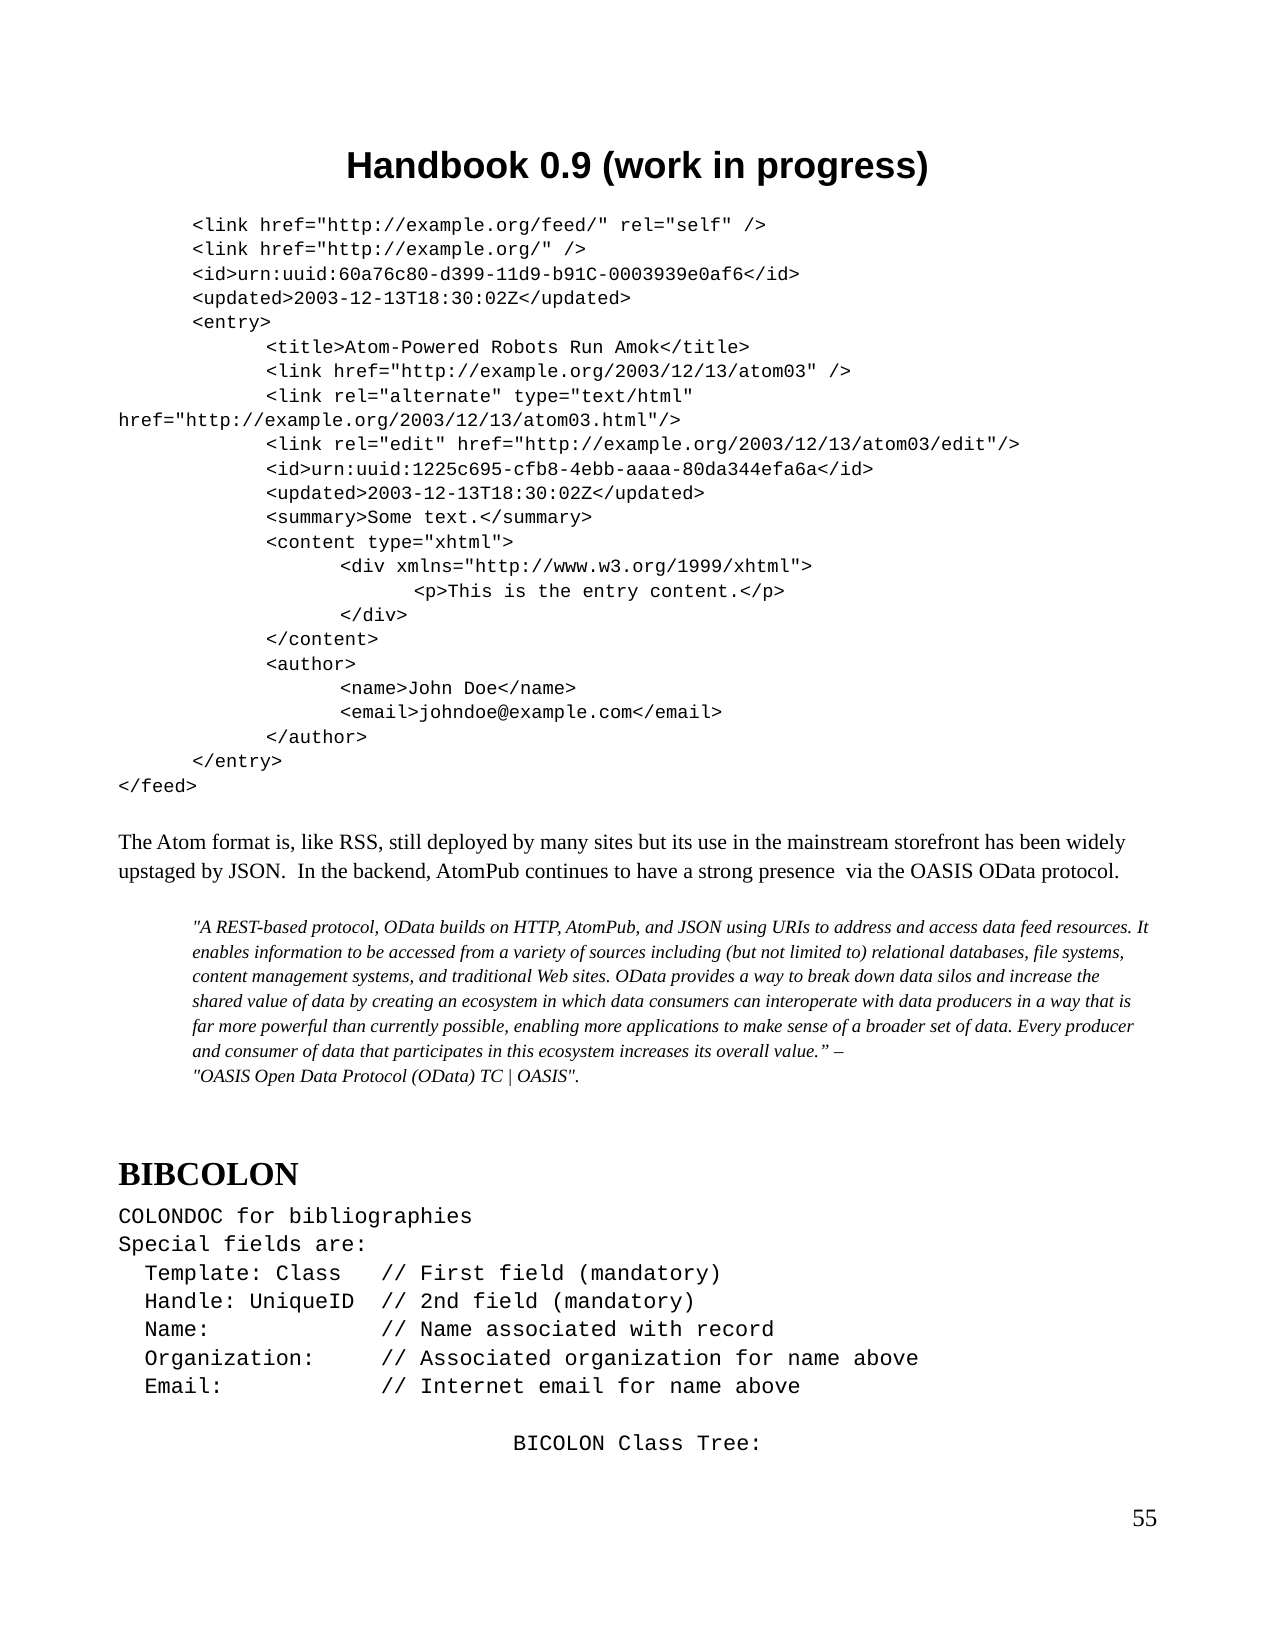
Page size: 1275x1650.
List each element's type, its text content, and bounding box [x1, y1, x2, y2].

subtitle BIBCOLON [118, 1154, 1157, 1192]
text <updated>2003-12-13T18:30:02Z</updated> [118, 484, 1157, 505]
text "OASIS Open Data Protocol (OData) TC | OASIS". [192, 1064, 1157, 1086]
text <link rel="alternate" type="text/html" href="http://example.org/2003/12/13/atom03.html"/> [118, 386, 1157, 432]
text </feed> [118, 776, 1157, 798]
text <link href="http://example.org/" /> [118, 240, 1157, 261]
text <link href="http://example.org/2003/12/13/atom03" /> [118, 362, 1157, 383]
text <div xmlns="http://www.w3.org/1999/xhtml"> [118, 557, 1157, 578]
text <email>johndoe@example.com</email> [118, 703, 1157, 724]
text </div> [118, 606, 1157, 627]
text <summary>Some text.</summary> [118, 508, 1157, 529]
text </entry> [118, 752, 1157, 773]
text Special fields are: [118, 1233, 1157, 1258]
text <entry> [118, 313, 1157, 334]
text COLONDOC for bibliographies [118, 1205, 1157, 1229]
text <content type="xhtml"> [118, 533, 1157, 554]
text <id>urn:uuid:60a76c80-d399-11d9-b91C-0003939e0af6</id> [118, 264, 1157, 286]
text Name: // Name associated with record [118, 1318, 1157, 1343]
text Template: Class // First field (mandatory) [118, 1262, 1157, 1286]
text <link rel="edit" href="http://example.org/2003/12/13/atom03/edit"/> [118, 435, 1157, 456]
text Handle: UniqueID // 2nd field (mandatory) [118, 1290, 1157, 1315]
text <link href="http://example.org/feed/" rel="self" /> [118, 216, 1157, 237]
text </author> [118, 728, 1157, 749]
text </content> [118, 630, 1157, 651]
text Email: // Internet email for name above [118, 1375, 1157, 1400]
text "A REST-based protocol, OData builds on HTTP, AtomPub, and JSON using URIs to address and access data feed resources. It enables information to be accessed from a variety of sources including (but not limited to) relational databases, file systems, content management systems, and traditional Web sites. OData provides a way to break down data silos and increase the shared value of data by creating an ecosystem in which data consumers can interoperate with data producers in a way that is far more powerful than currently possible, enabling more applications to make sense of a broader set of data. Every producer and consumer of data that participates in this ecosystem increases its overall value.” – [192, 916, 1157, 1061]
text The Atom format is, like RSS, still deployed by many sites but its use in the mainstream storefront has been widely upstaged by JSON. In the backend, AtomPub continues to have a strong presence via the OASIS OData protocol. [118, 829, 1157, 883]
text Organization: // Associated organization for name above [118, 1347, 1157, 1372]
text <id>urn:uuid:1225c695-cfb8-4ebb-aaaa-80da344efa6a</id> [118, 459, 1157, 481]
text <author> [118, 654, 1157, 676]
text BICOLON Class Tree: [118, 1432, 1157, 1457]
text <updated>2003-12-13T18:30:02Z</updated> [118, 289, 1157, 310]
text <title>Atom-Powered Robots Run Amok</title> [118, 338, 1157, 359]
text <name>John Doe</name> [118, 679, 1157, 700]
text <p>This is the entry content.</p> [118, 581, 1157, 603]
